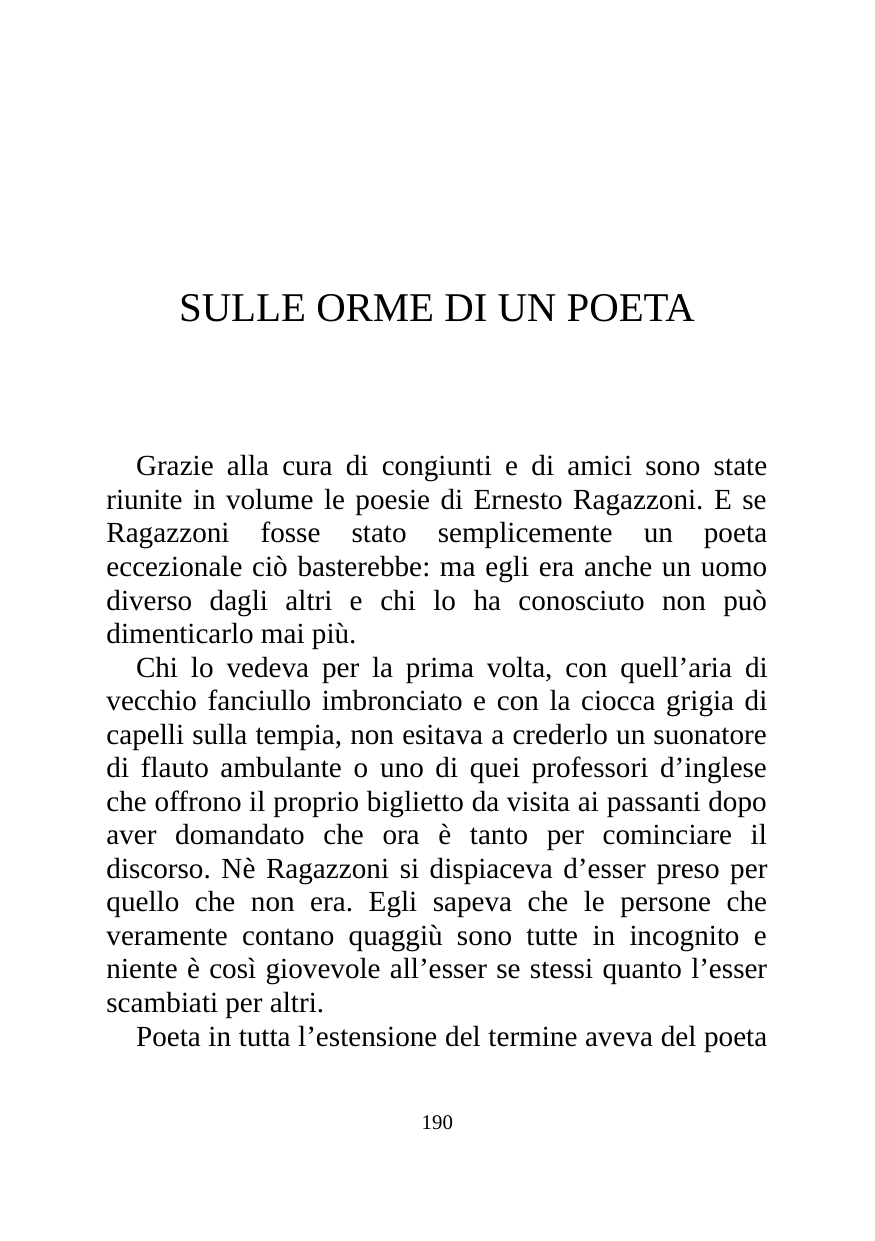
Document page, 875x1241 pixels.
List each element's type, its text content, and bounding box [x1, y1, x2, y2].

text Chi lo vedeva per la prima volta, con quell’aria di vecchio fanciullo imbronciato e con la ciocca grigia di capelli sulla tempia, non esitava a crederlo un suonatore di flauto ambulante o uno di quei professori d’inglese che offrono il proprio biglietto da visita ai passanti dopo aver domandato che ora è tanto per cominciare il discorso. Nè Ragazzoni si dispiaceva d’esser preso per quello che non era. Egli sapeva che le persone che veramente contano quaggiù sono tutte in incognito e niente è così giovevole all’esser se stessi quanto l’esser scambiati per altri. [106, 650, 768, 1019]
text Poeta in tutta l’estensione del termine aveva del poeta [106, 1019, 768, 1052]
text Grazie alla cura di congiunti e di amici sono state riunite in volume le poesie di Ernesto Ragazzoni. E se Ragazzoni fosse stato semplicemente un poeta eccezionale ciò basterebbe: ma egli era anche un uomo diverso dagli altri e chi lo ha conosciuto non può dimenticarlo mai più. [106, 448, 768, 650]
subtitle SULLE ORME DI UN POETA [106, 283, 768, 330]
